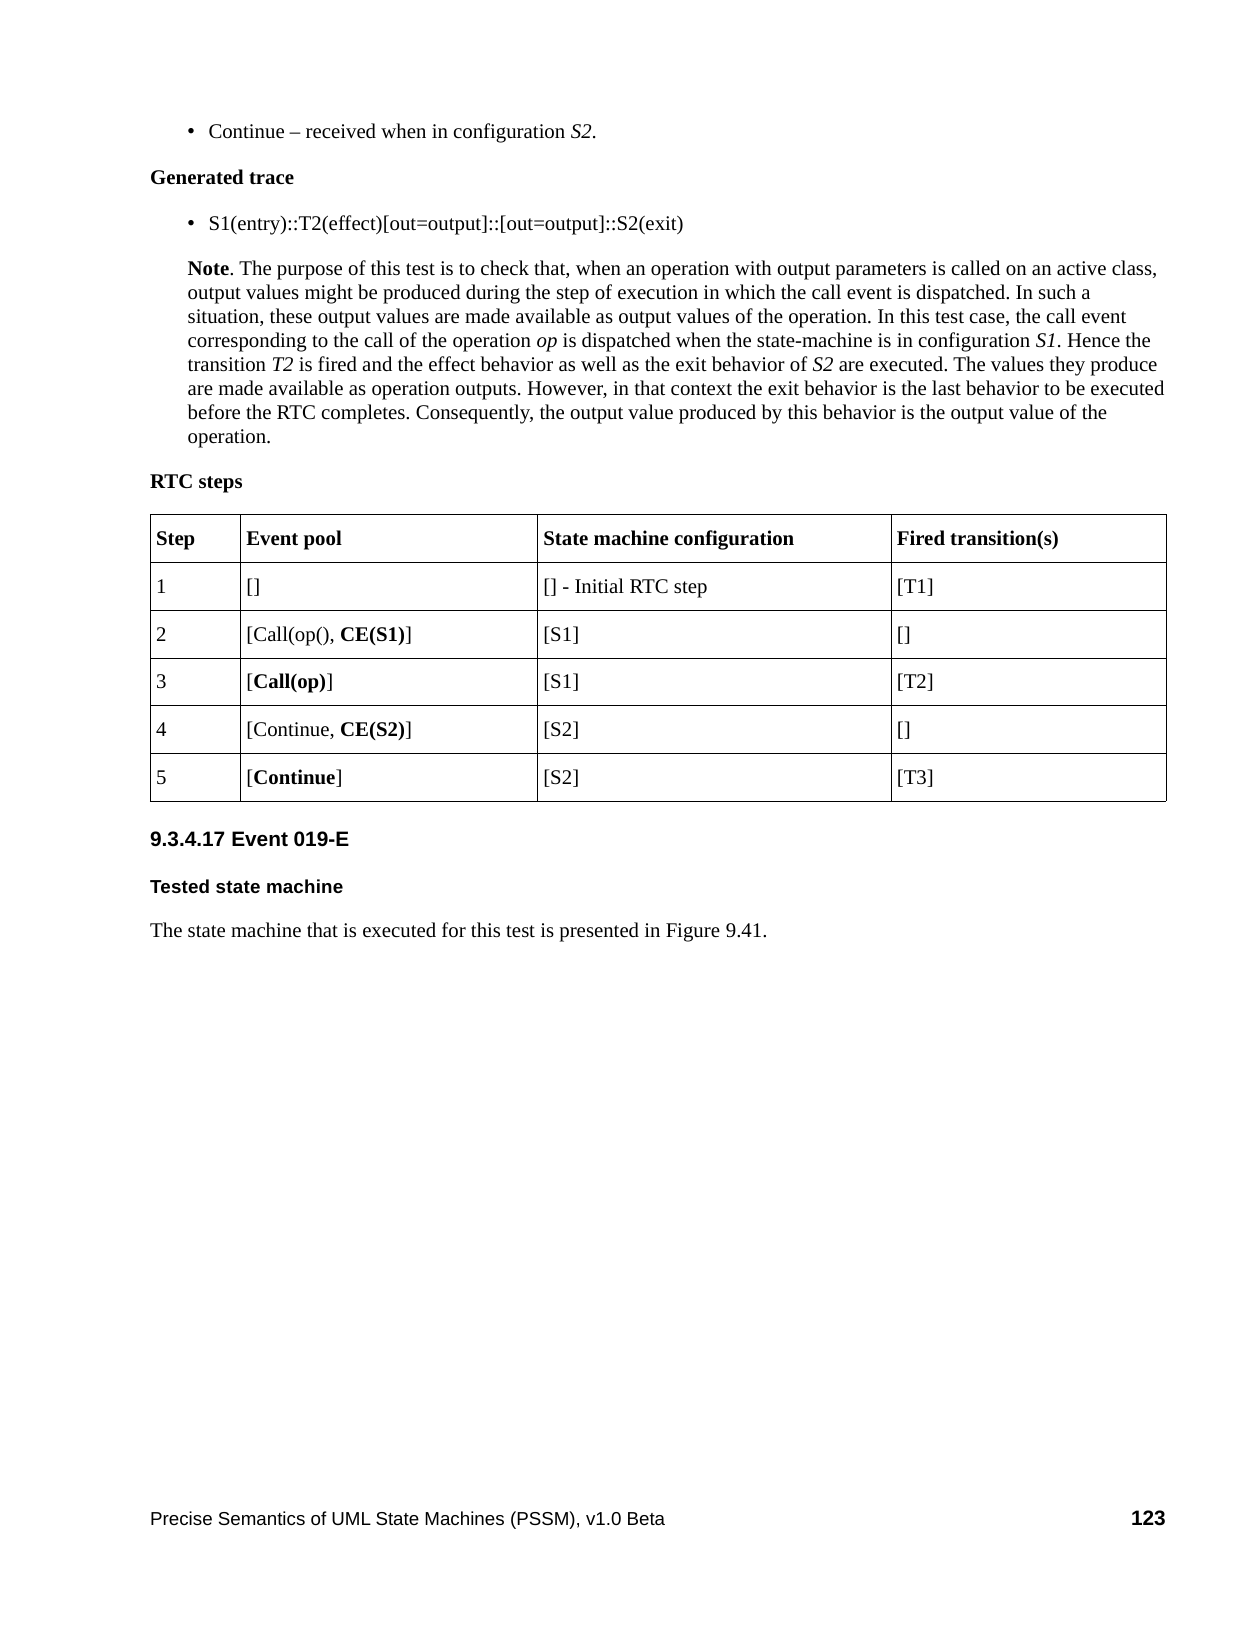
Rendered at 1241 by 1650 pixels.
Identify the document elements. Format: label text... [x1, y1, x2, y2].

table_header State machine configuration [538, 515, 891, 562]
text Note. The purpose of this test is to check that, when an operation with output parameters is called on an active class, output values might be produced during the step of execution in which the call event is dispatched. In such a situation, these output values are made available as output values of the operation. In this test case, the call event corresponding to the call of the operation op is dispatched when the state-machine is in configuration S1. Hence the transition T2 is fired and the effect behavior as well as the exit behavior of S2 are executed. The values they produce are made available as operation outputs. However, in that context the exit behavior is the last behavior to be executed before the RTC completes. Consequently, the output value produced by this behavior is the output value of the operation. [187, 256, 1166, 448]
table_cell [Call(op(), CE(S1)] [241, 611, 537, 657]
table_cell [S2] [538, 754, 891, 801]
table_header Step [151, 515, 240, 562]
table_cell 1 [151, 563, 240, 610]
subtitle Event 019-E [150, 826, 1166, 851]
table_cell [S1] [538, 659, 891, 705]
table_cell [Call(op)] [241, 659, 537, 705]
table_cell [] - Initial RTC step [538, 563, 891, 610]
text The state machine that is executed for this test is presented in Figure 9.41. [150, 918, 1166, 942]
table_cell [Continue, CE(S2)] [241, 706, 537, 753]
table_cell 5 [151, 754, 240, 801]
list Continue – received when in configuration S2. [187, 118, 1166, 143]
list S1(entry)::T2(effect)[out=output]::[out=output]::S2(exit) [187, 210, 1166, 235]
table_cell [] [892, 706, 1166, 753]
text RTC steps [150, 469, 1166, 493]
table_header Fired transition(s) [892, 515, 1166, 562]
table_cell 2 [151, 611, 240, 657]
table_cell [T3] [892, 754, 1166, 801]
table_cell [T1] [892, 563, 1166, 610]
table_cell [S1] [538, 611, 891, 657]
table_cell [S2] [538, 706, 891, 753]
table_cell [T2] [892, 659, 1166, 705]
table_cell [] [892, 611, 1166, 657]
text Generated trace [150, 164, 1166, 189]
table_header Event pool [241, 515, 537, 562]
table_cell 4 [151, 706, 240, 753]
table_cell [Continue] [241, 754, 537, 801]
table_cell [] [241, 563, 537, 610]
subtitle Tested state machine [150, 876, 1166, 897]
table_cell 3 [151, 659, 240, 705]
